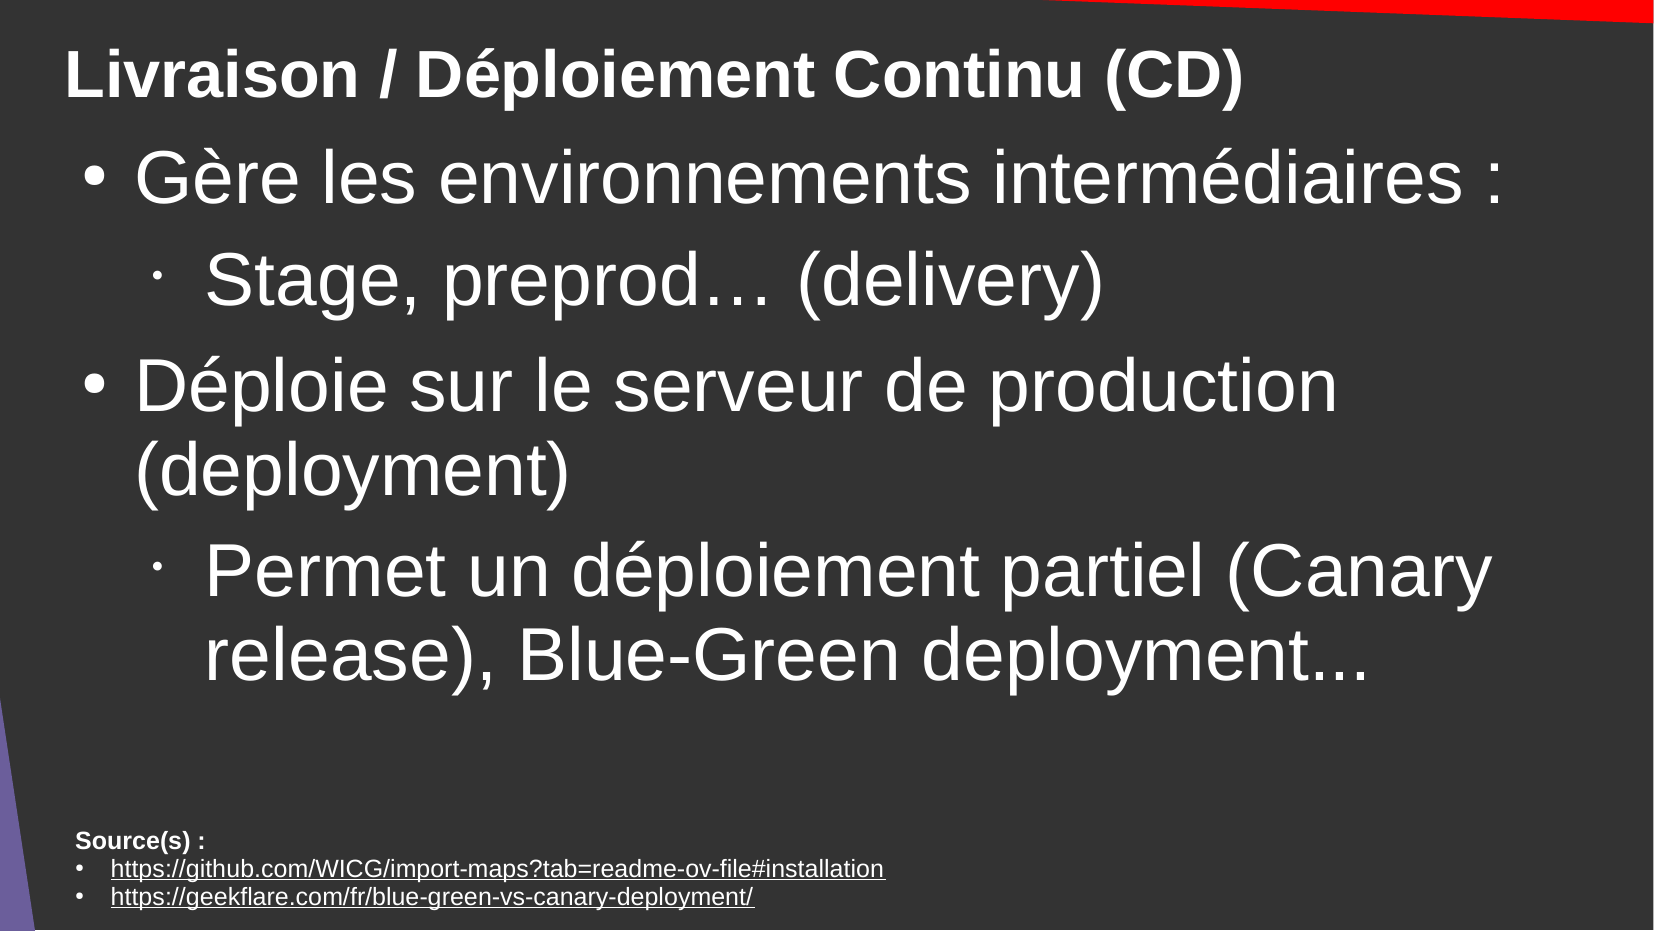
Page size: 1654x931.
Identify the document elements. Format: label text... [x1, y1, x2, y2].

text_box Source(s) : https://github.com/WICG/import-maps?tab=readme-ov-file#installation https://geekflare.com/fr/blue-green-vs-canary-deployment/ [60, 809, 1546, 919]
text_box [0, 698, 36, 931]
list Gère les environnements intermédiaires : Stage, preprod… (delivery) Déploie sur le serveur de production (deployment) Permet un déploiement partiel (Canary release), Blue-Green deployment... [63, 135, 1542, 809]
text_box [1042, 0, 1654, 24]
title Livraison / Déploiement Continu (CD) [64, 37, 1471, 119]
